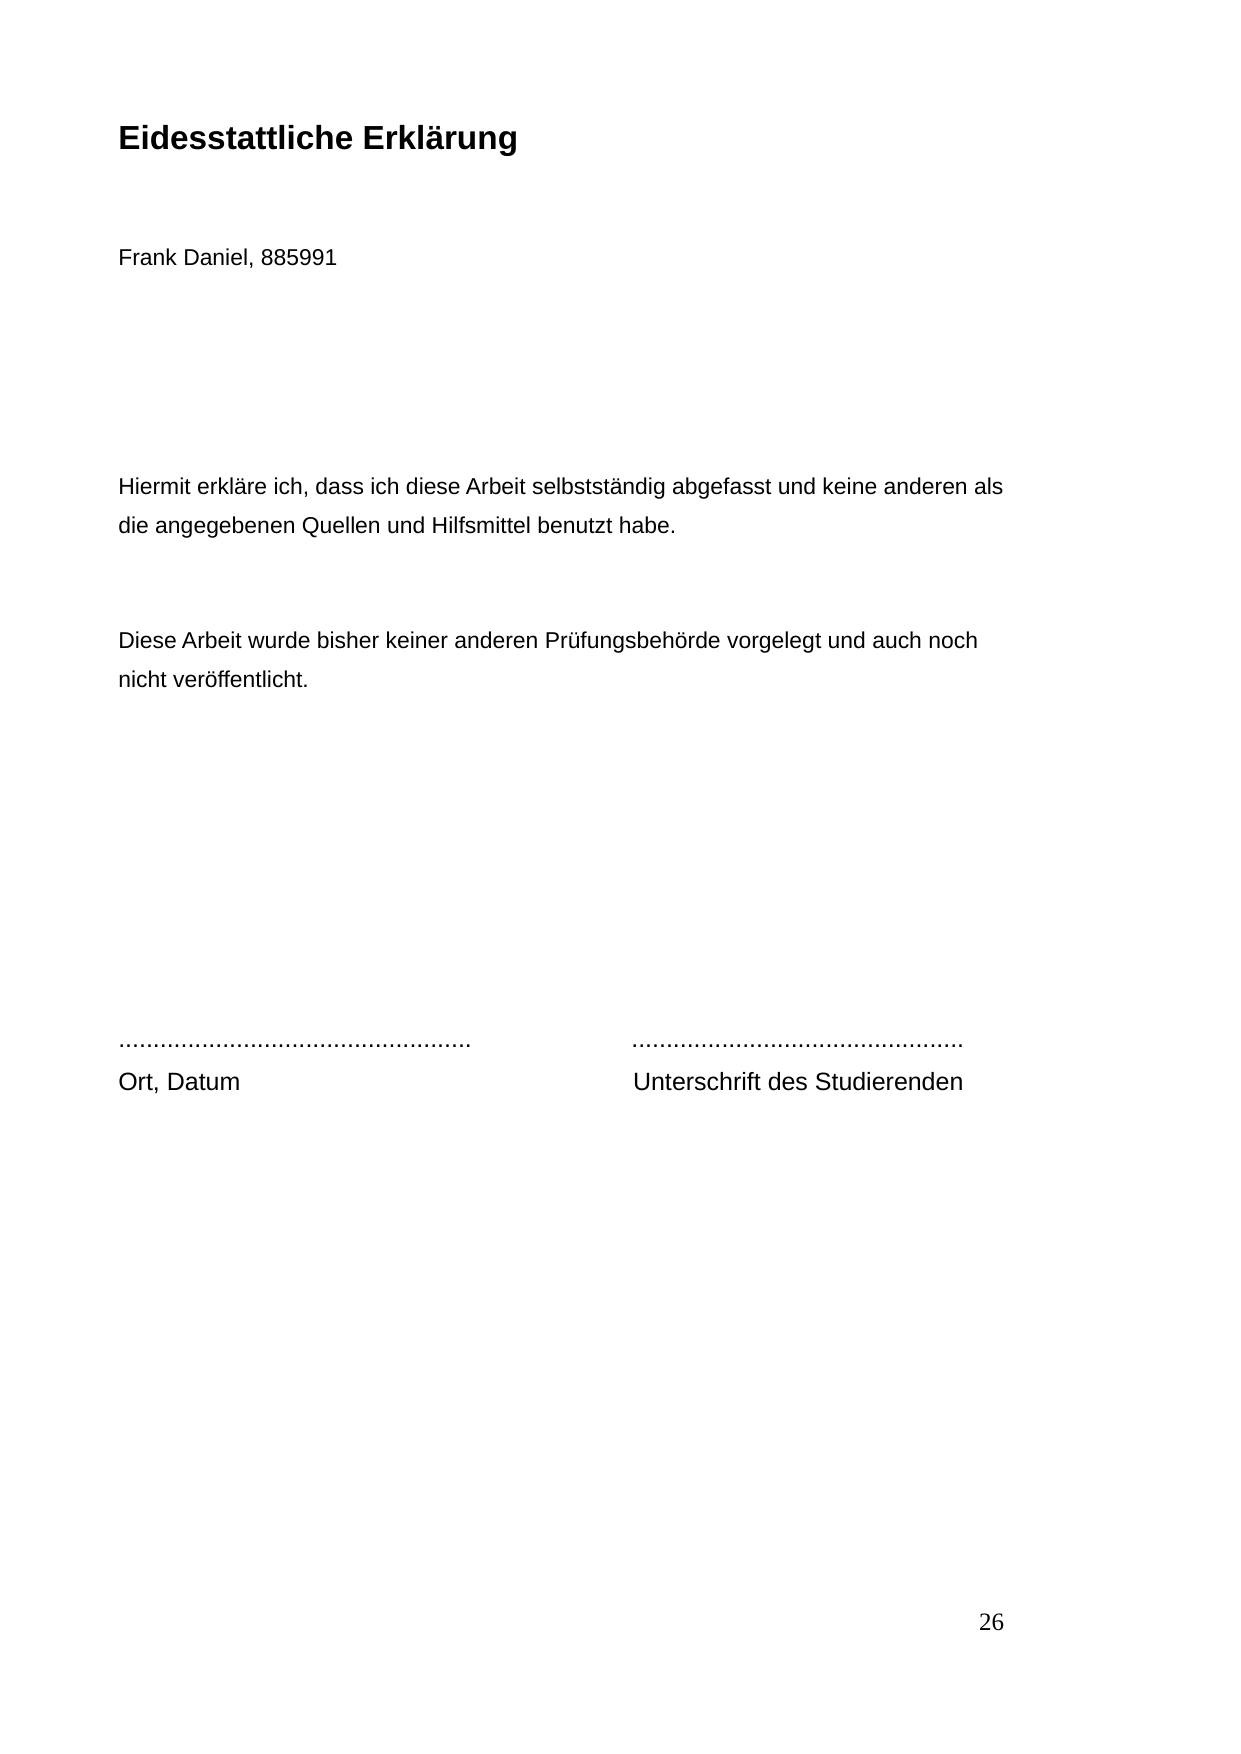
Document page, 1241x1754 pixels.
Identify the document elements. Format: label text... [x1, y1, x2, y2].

text Hiermit erkläre ich, dass ich diese Arbeit selbstständig abgefasst und keine anderen als die angegebenen Quellen und Hilfsmittel benutzt habe. [118, 473, 1004, 538]
text Frank Daniel, 885991 [118, 244, 1004, 270]
text Diese Arbeit wurde bisher keiner anderen Prüfungsbehörde vorgelegt und auch noch nicht veröffentlicht. [118, 627, 1004, 692]
text Eidesstattliche Erklärung [118, 118, 1004, 157]
text ................................................... ................................................ Ort, Datum Unterschrift des Studierenden [118, 1024, 1004, 1096]
